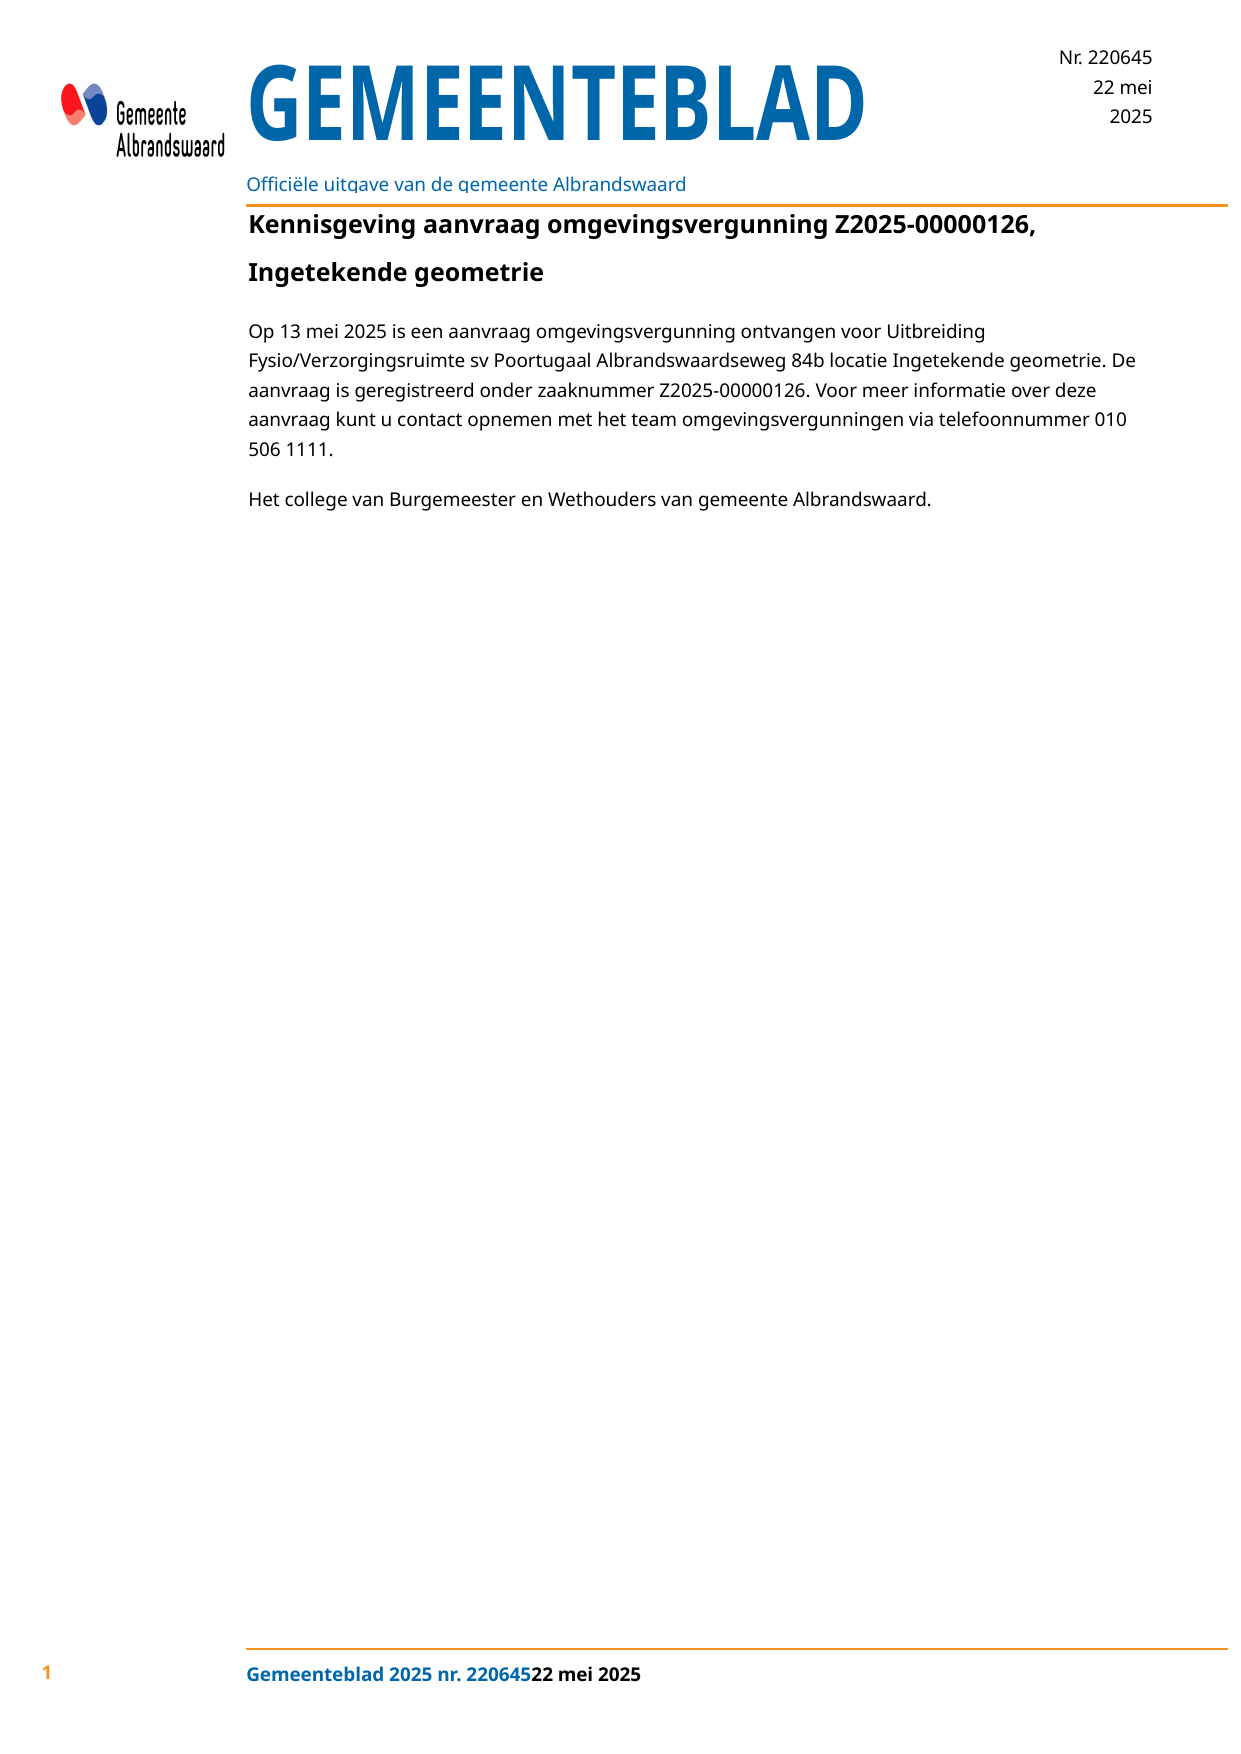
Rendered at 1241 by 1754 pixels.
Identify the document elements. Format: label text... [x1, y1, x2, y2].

text Kennisgeving aanvraag omgevingsvergunning Z2025-00000126, Ingetekende geometrie [248, 207, 1152, 288]
picture [41, 47, 231, 172]
text Het college van Burgemeester en Wethouders van gemeente Albrandswaard. [248, 487, 1152, 512]
text Op 13 mei 2025 is een aanvraag omgevingsvergunning ontvangen voor Uitbreiding Fysio/Verzorgingsruimte sv Poortugaal Albrandswaardseweg 84b locatie Ingetekende geometrie. De aanvraag is geregistreerd onder zaaknummer Z2025-00000126. Voor meer informatie over deze aanvraag kunt u contact opnemen met het team omgevingsvergunningen via telefoonnummer 010 506 1111. [248, 318, 1152, 462]
